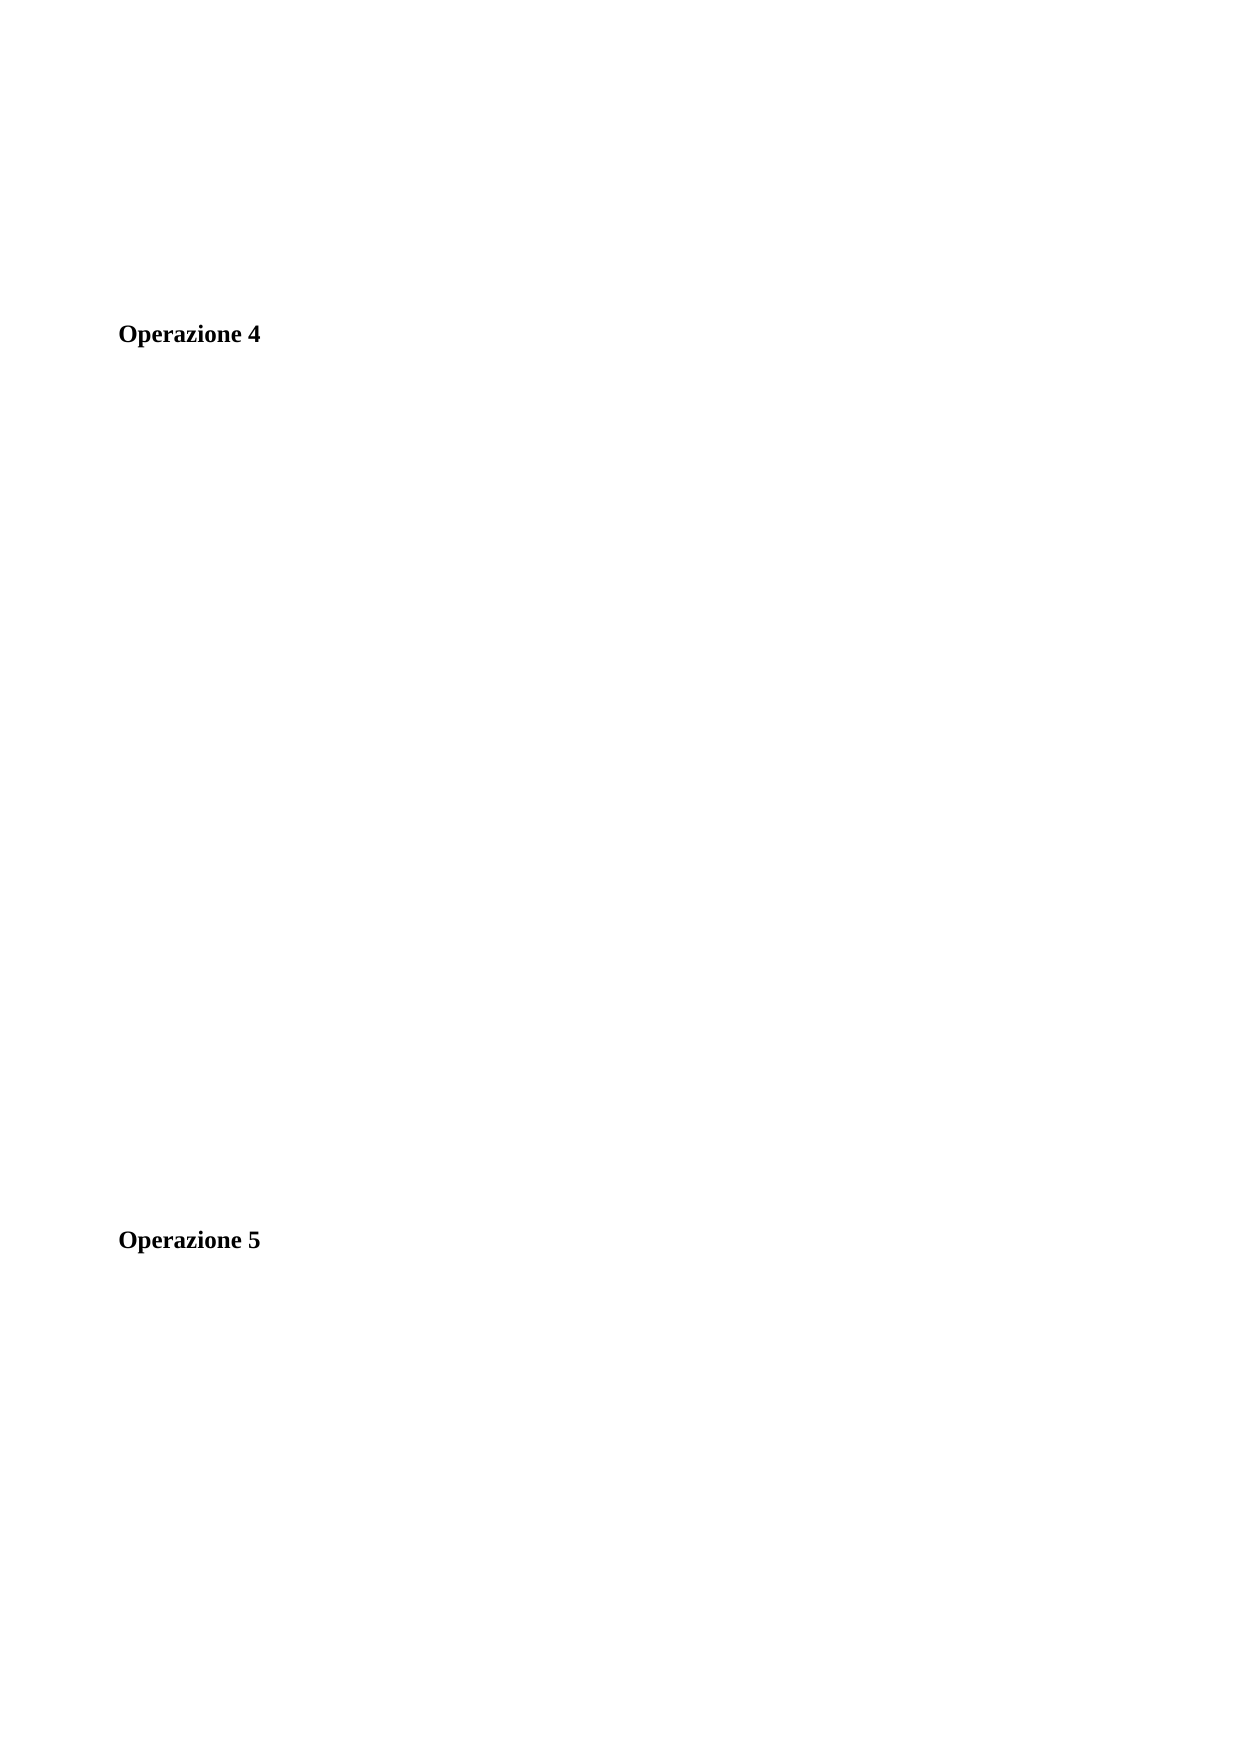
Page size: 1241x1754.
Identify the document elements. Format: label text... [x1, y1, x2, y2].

text Operazione 4 [118, 319, 1122, 348]
text Operazione 5 [118, 1225, 1122, 1254]
